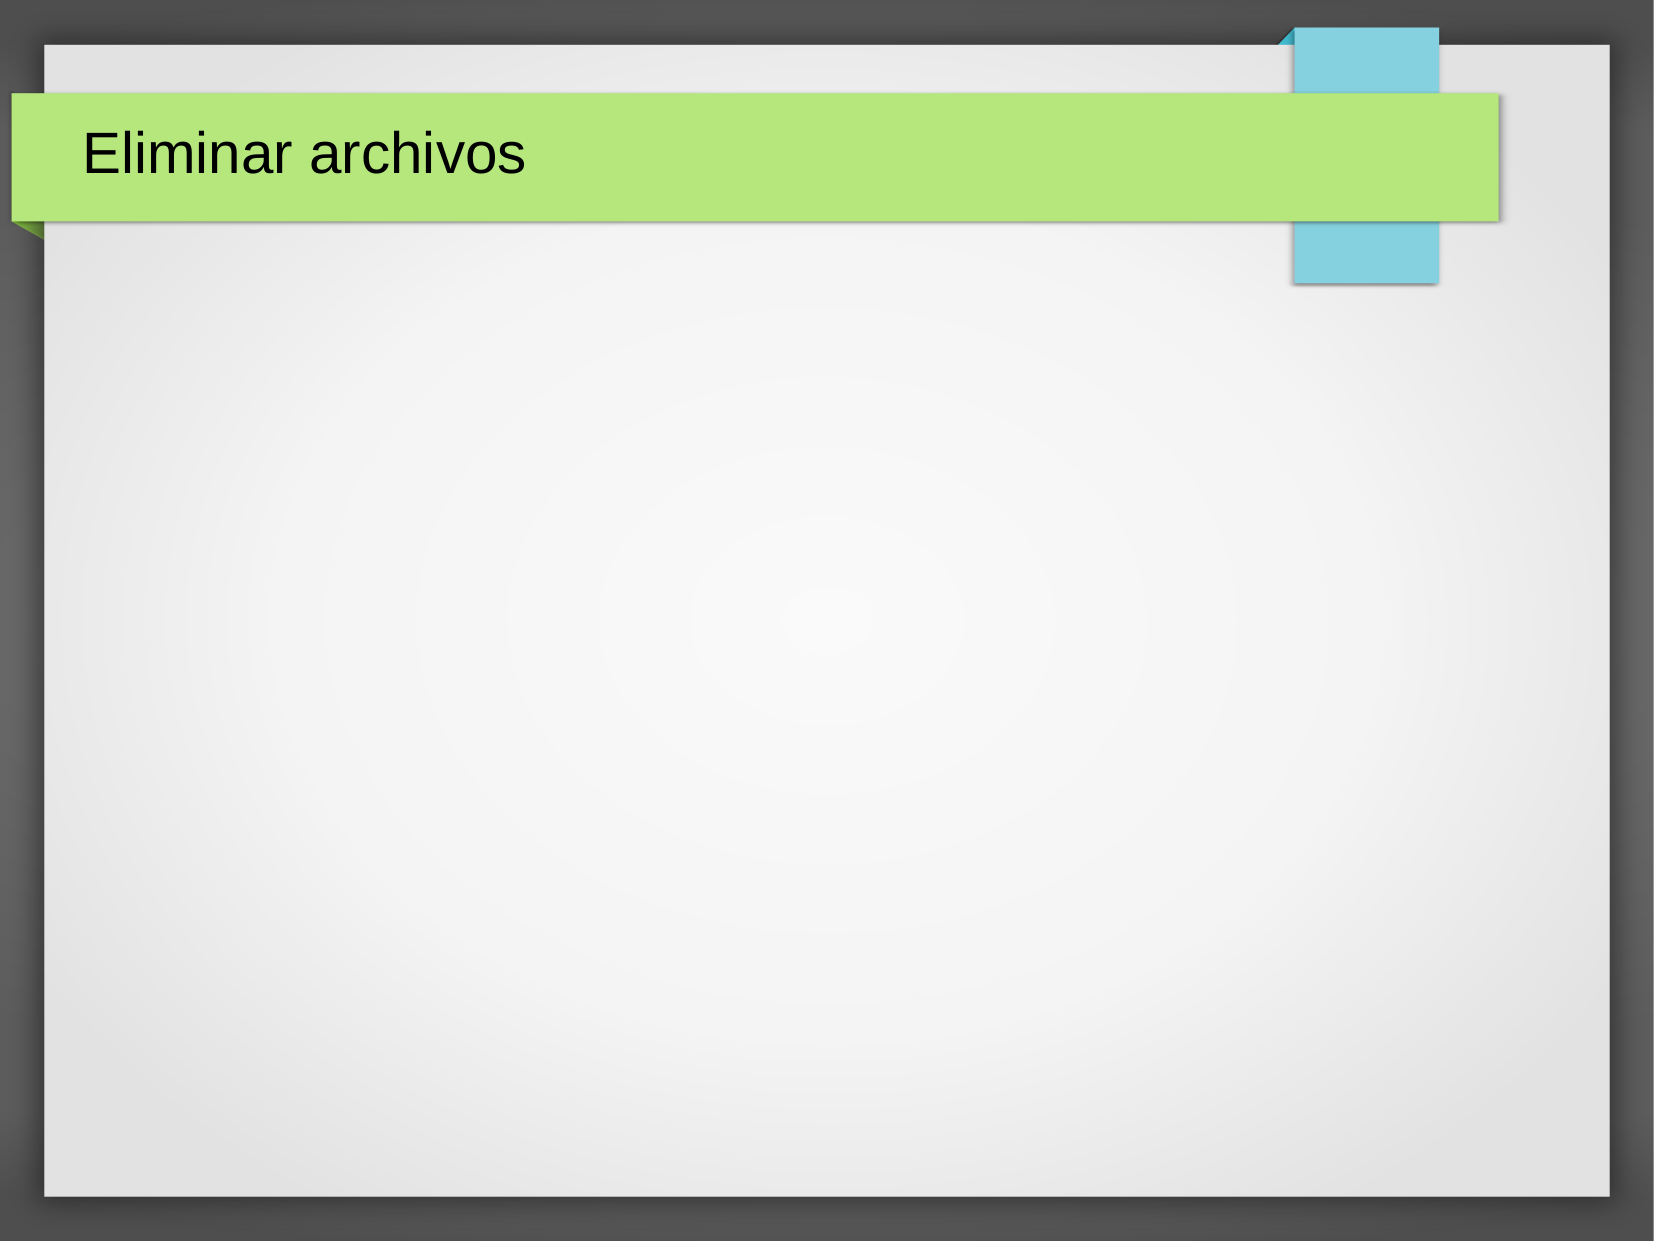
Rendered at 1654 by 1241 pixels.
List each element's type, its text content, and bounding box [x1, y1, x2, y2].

title Eliminar archivos [82, 94, 1264, 213]
picture [0, 0, 1654, 1241]
